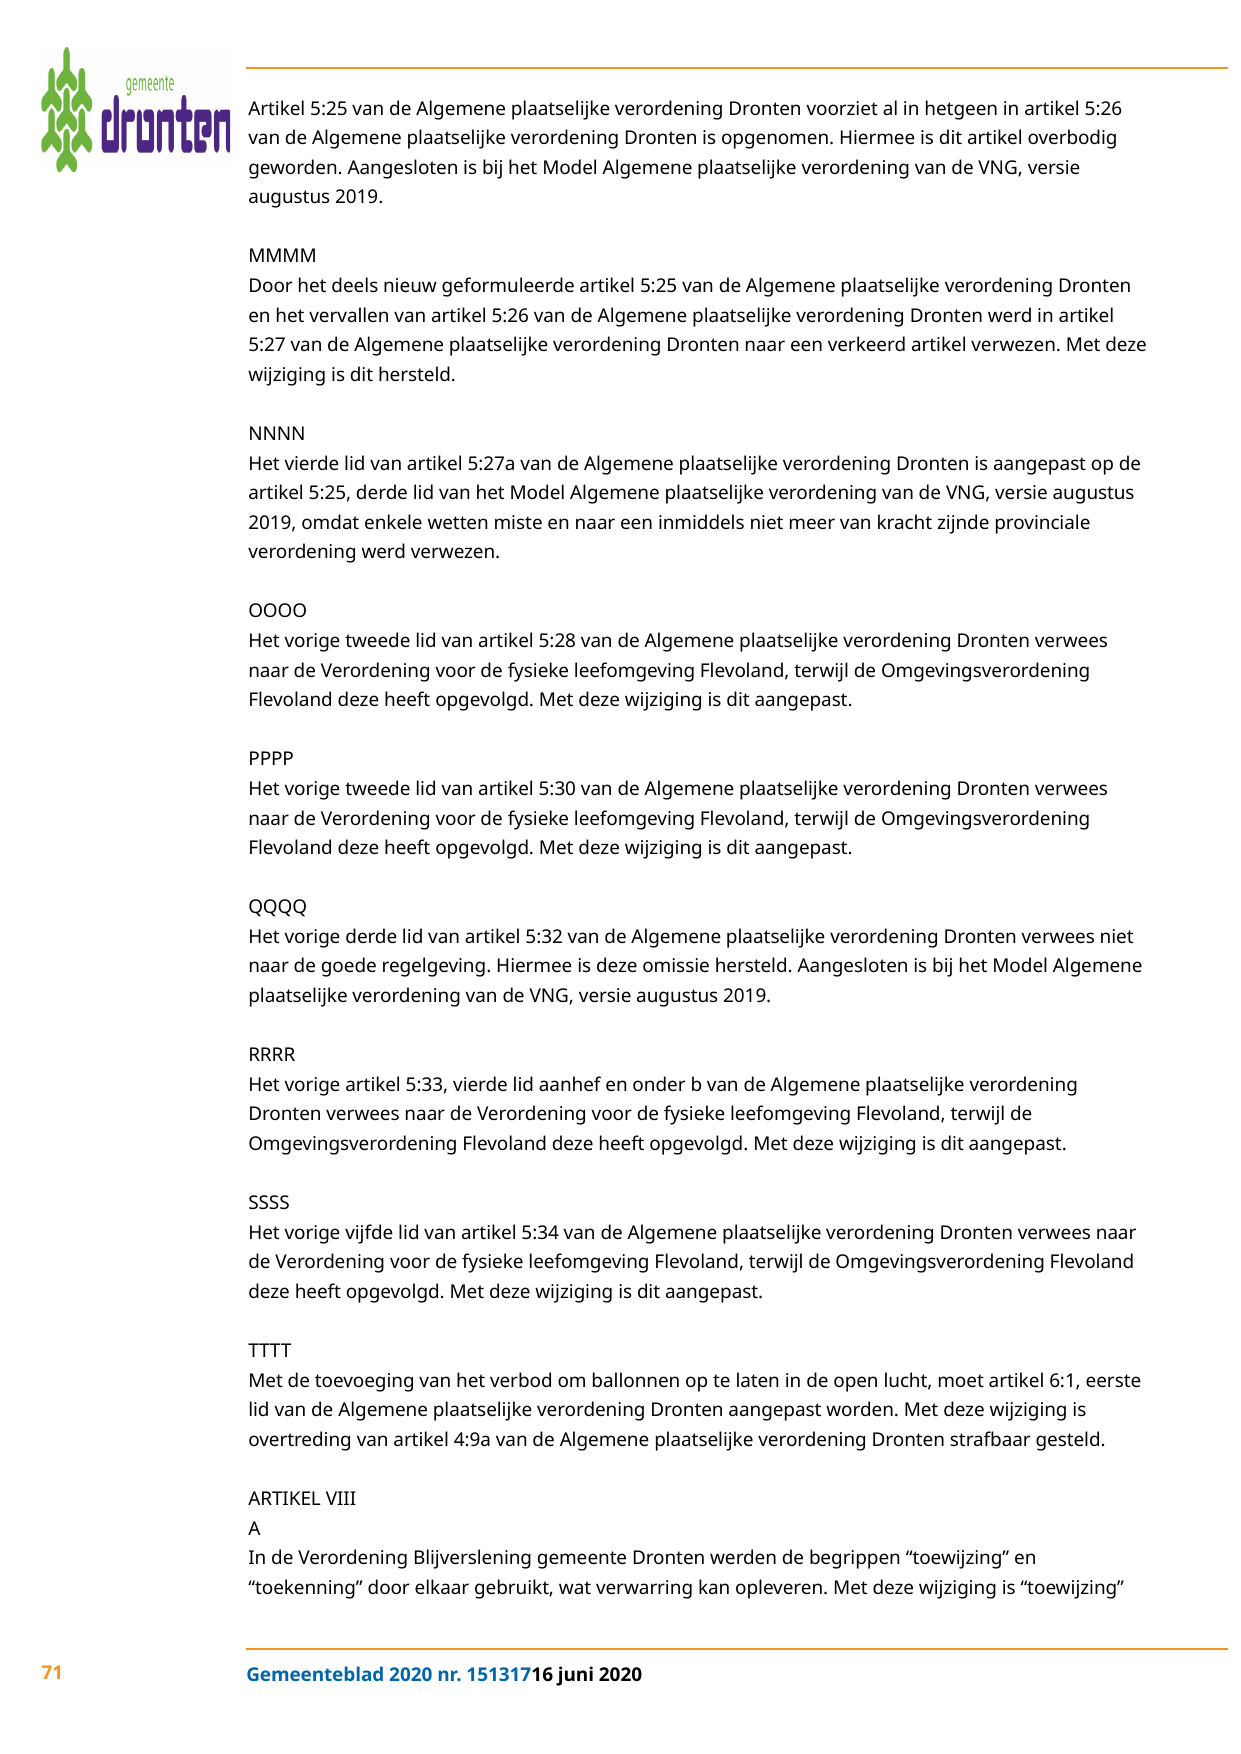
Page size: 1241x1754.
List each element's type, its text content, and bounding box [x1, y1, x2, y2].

picture [41, 47, 231, 172]
text OOOO [248, 598, 1152, 623]
text PPPP [248, 746, 1152, 771]
text MMMM [248, 243, 1152, 268]
text Het vierde lid van artikel 5:27a van de Algemene plaatselijke verordening Dronten is aangepast op de artikel 5:25, derde lid van het Model Algemene plaatselijke verordening van de VNG, versie augustus 2019, omdat enkele wetten miste en naar een inmiddels niet meer van kracht zijnde provinciale verordening werd verwezen. [248, 450, 1152, 564]
text Door het deels nieuw geformuleerde artikel 5:25 van de Algemene plaatselijke verordening Dronten en het vervallen van artikel 5:26 van de Algemene plaatselijke verordening Dronten werd in artikel 5:27 van de Algemene plaatselijke verordening Dronten naar een verkeerd artikel verwezen. Met deze wijziging is dit hersteld. [248, 272, 1152, 387]
text Met de toevoeging van het verbod om ballonnen op te laten in de open lucht, moet artikel 6:1, eerste lid van de Algemene plaatselijke verordening Dronten aangepast worden. Met deze wijziging is overtreding van artikel 4:9a van de Algemene plaatselijke verordening Dronten strafbaar gesteld. [248, 1367, 1152, 1452]
text Het vorige tweede lid van artikel 5:28 van de Algemene plaatselijke verordening Dronten verwees naar de Verordening voor de fysieke leefomgeving Flevoland, terwijl de Omgevingsverordening Flevoland deze heeft opgevolgd. Met deze wijziging is dit aangepast. [248, 627, 1152, 712]
text QQQQ [248, 893, 1152, 919]
text A [248, 1515, 1152, 1541]
text Artikel 5:25 van de Algemene plaatselijke verordening Dronten voorziet al in hetgeen in artikel 5:26 van de Algemene plaatselijke verordening Dronten is opgenomen. Hiermee is dit artikel overbodig geworden. Aangesloten is bij het Model Algemene plaatselijke verordening van de VNG, versie augustus 2019. [248, 95, 1152, 209]
text Het vorige derde lid van artikel 5:32 van de Algemene plaatselijke verordening Dronten verwees niet naar de goede regelgeving. Hiermee is deze omissie hersteld. Aangesloten is bij het Model Algemene plaatselijke verordening van de VNG, versie augustus 2019. [248, 923, 1152, 1008]
text NNNN [248, 420, 1152, 446]
text Het vorige vijfde lid van artikel 5:34 van de Algemene plaatselijke verordening Dronten verwees naar de Verordening voor de fysieke leefomgeving Flevoland, terwijl de Omgevingsverordening Flevoland deze heeft opgevolgd. Met deze wijziging is dit aangepast. [248, 1219, 1152, 1304]
text RRRR [248, 1041, 1152, 1067]
text SSSS [248, 1189, 1152, 1215]
text TTTT [248, 1337, 1152, 1363]
text ARTIKEL VIII [248, 1485, 1152, 1511]
text In de Verordening Blijverslening gemeente Dronten werden de begrippen “toewijzing” en “toekenning” door elkaar gebruikt, wat verwarring kan opleveren. Met deze wijziging is “toewijzing” [248, 1544, 1152, 1600]
text Het vorige artikel 5:33, vierde lid aanhef en onder b van de Algemene plaatselijke verordening Dronten verwees naar de Verordening voor de fysieke leefomgeving Flevoland, terwijl de Omgevingsverordening Flevoland deze heeft opgevolgd. Met deze wijziging is dit aangepast. [248, 1071, 1152, 1156]
text Het vorige tweede lid van artikel 5:30 van de Algemene plaatselijke verordening Dronten verwees naar de Verordening voor de fysieke leefomgeving Flevoland, terwijl de Omgevingsverordening Flevoland deze heeft opgevolgd. Met deze wijziging is dit aangepast. [248, 775, 1152, 860]
